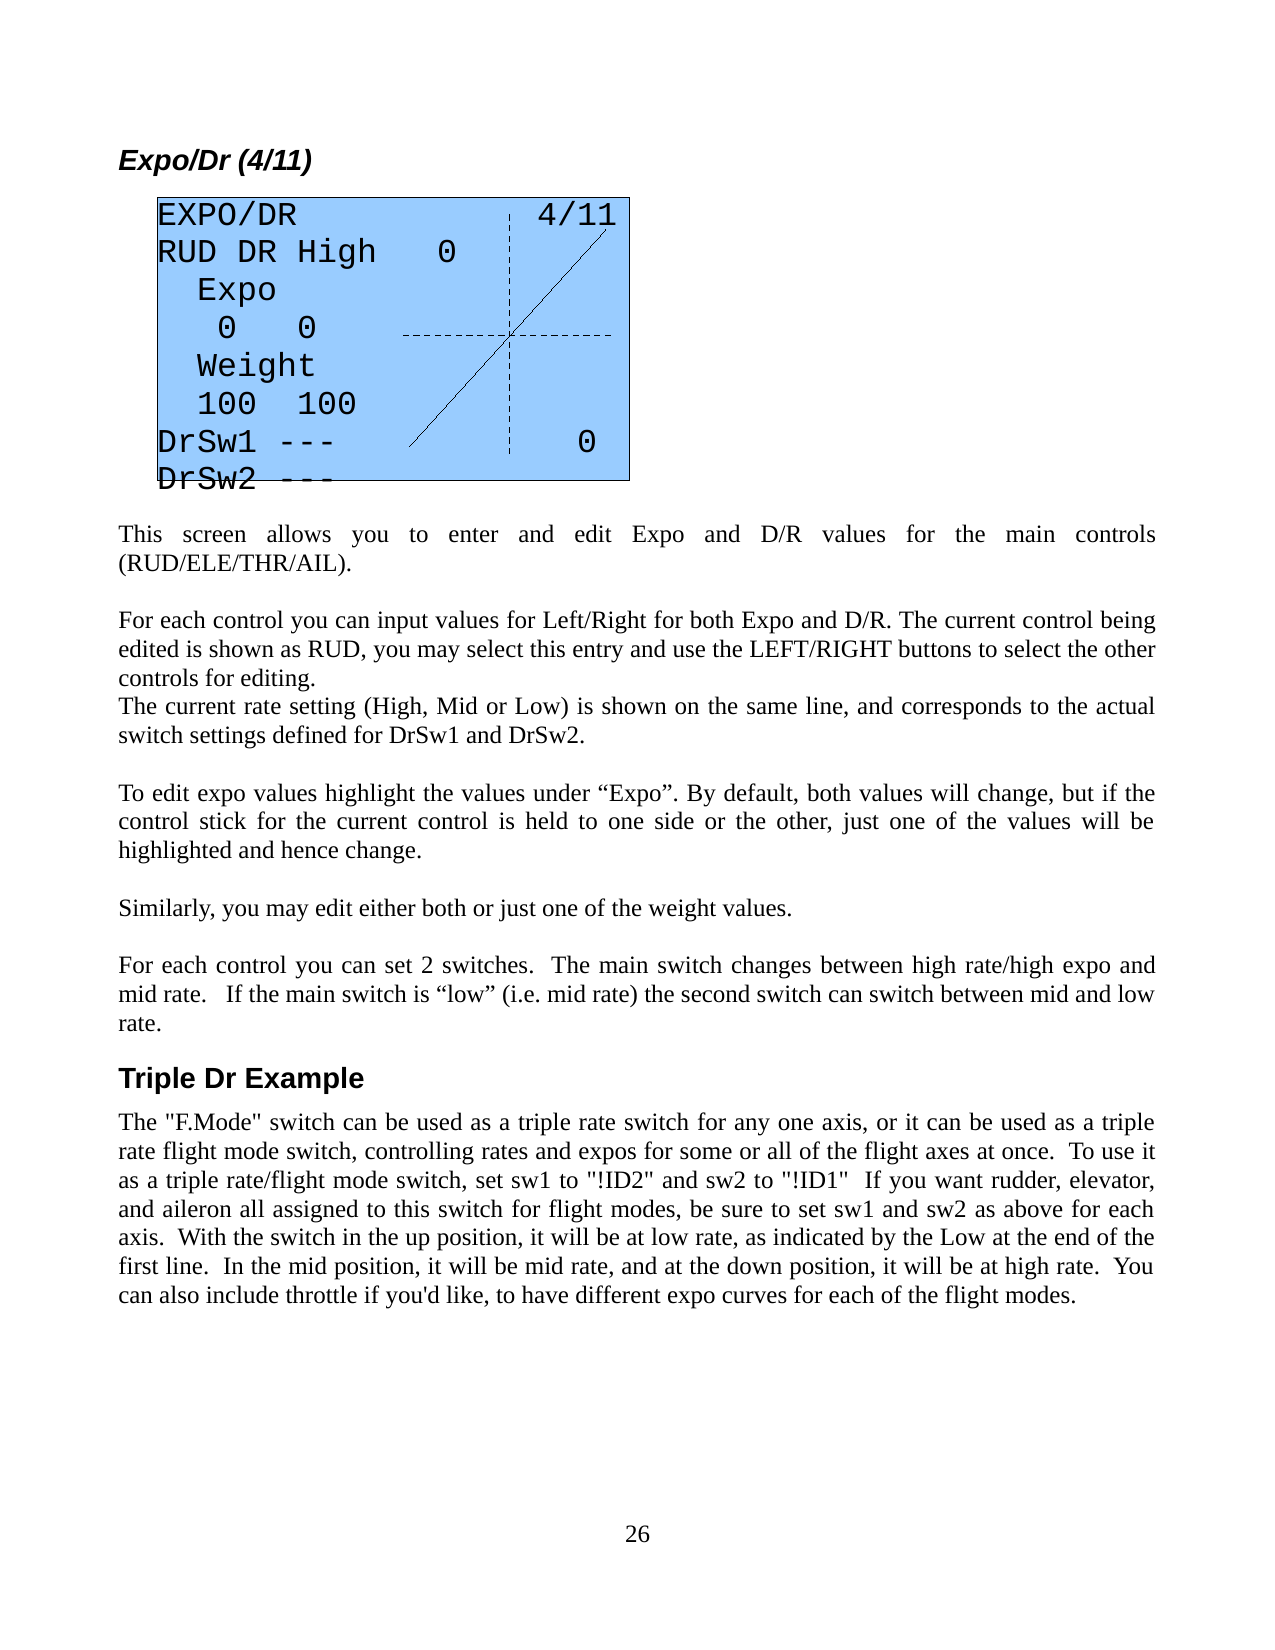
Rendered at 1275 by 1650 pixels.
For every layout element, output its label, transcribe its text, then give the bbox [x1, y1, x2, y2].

text This screen allows you to enter and edit Expo and D/R values for the main controls (RUD/ELE/THR/AIL). [118, 519, 1157, 576]
text Similarly, you may edit either both or just one of the weight values. [118, 893, 1157, 921]
text For each control you can set 2 switches. The main switch changes between high rate/high expo and mid rate. If the main switch is “low” (i.e. mid rate) the second switch can switch between mid and low rate. [118, 950, 1157, 1036]
text The current rate setting (High, Mid or Low) is shown on the same line, and corresponds to the actual switch settings defined for DrSw1 and DrSw2. [118, 691, 1157, 749]
subtitle Expo/Dr (4/11) [118, 143, 1157, 177]
text The "F.Mode" switch can be used as a triple rate switch for any one axis, or it can be used as a triple rate flight mode switch, controlling rates and expos for some or all of the flight axes at once. To use it as a triple rate/flight mode switch, set sw1 to "!ID2" and sw2 to "!ID1" If you want rudder, elevator, and aileron all assigned to this switch for flight modes, be sure to set sw1 and sw2 as above for each axis. With the switch in the up position, it will be at low rate, as indicated by the Low at the end of the first line. In the mid position, it will be mid rate, and at the down position, it will be at high rate. You can also include throttle if you'd like, to have different expo curves for each of the flight modes. [118, 1107, 1157, 1309]
text For each control you can input values for Left/Right for both Expo and D/R. The current control being edited is shown as RUD, you may select this entry and use the LEFT/RIGHT buttons to select the other controls for editing. [118, 605, 1157, 691]
subtitle Triple Dr Example [118, 1061, 1157, 1095]
text To edit expo values highlight the values under “Expo”. By default, both values will change, but if the control stick for the current control is held to one side or the other, just one of the values will be highlighted and hence change. [118, 778, 1157, 864]
